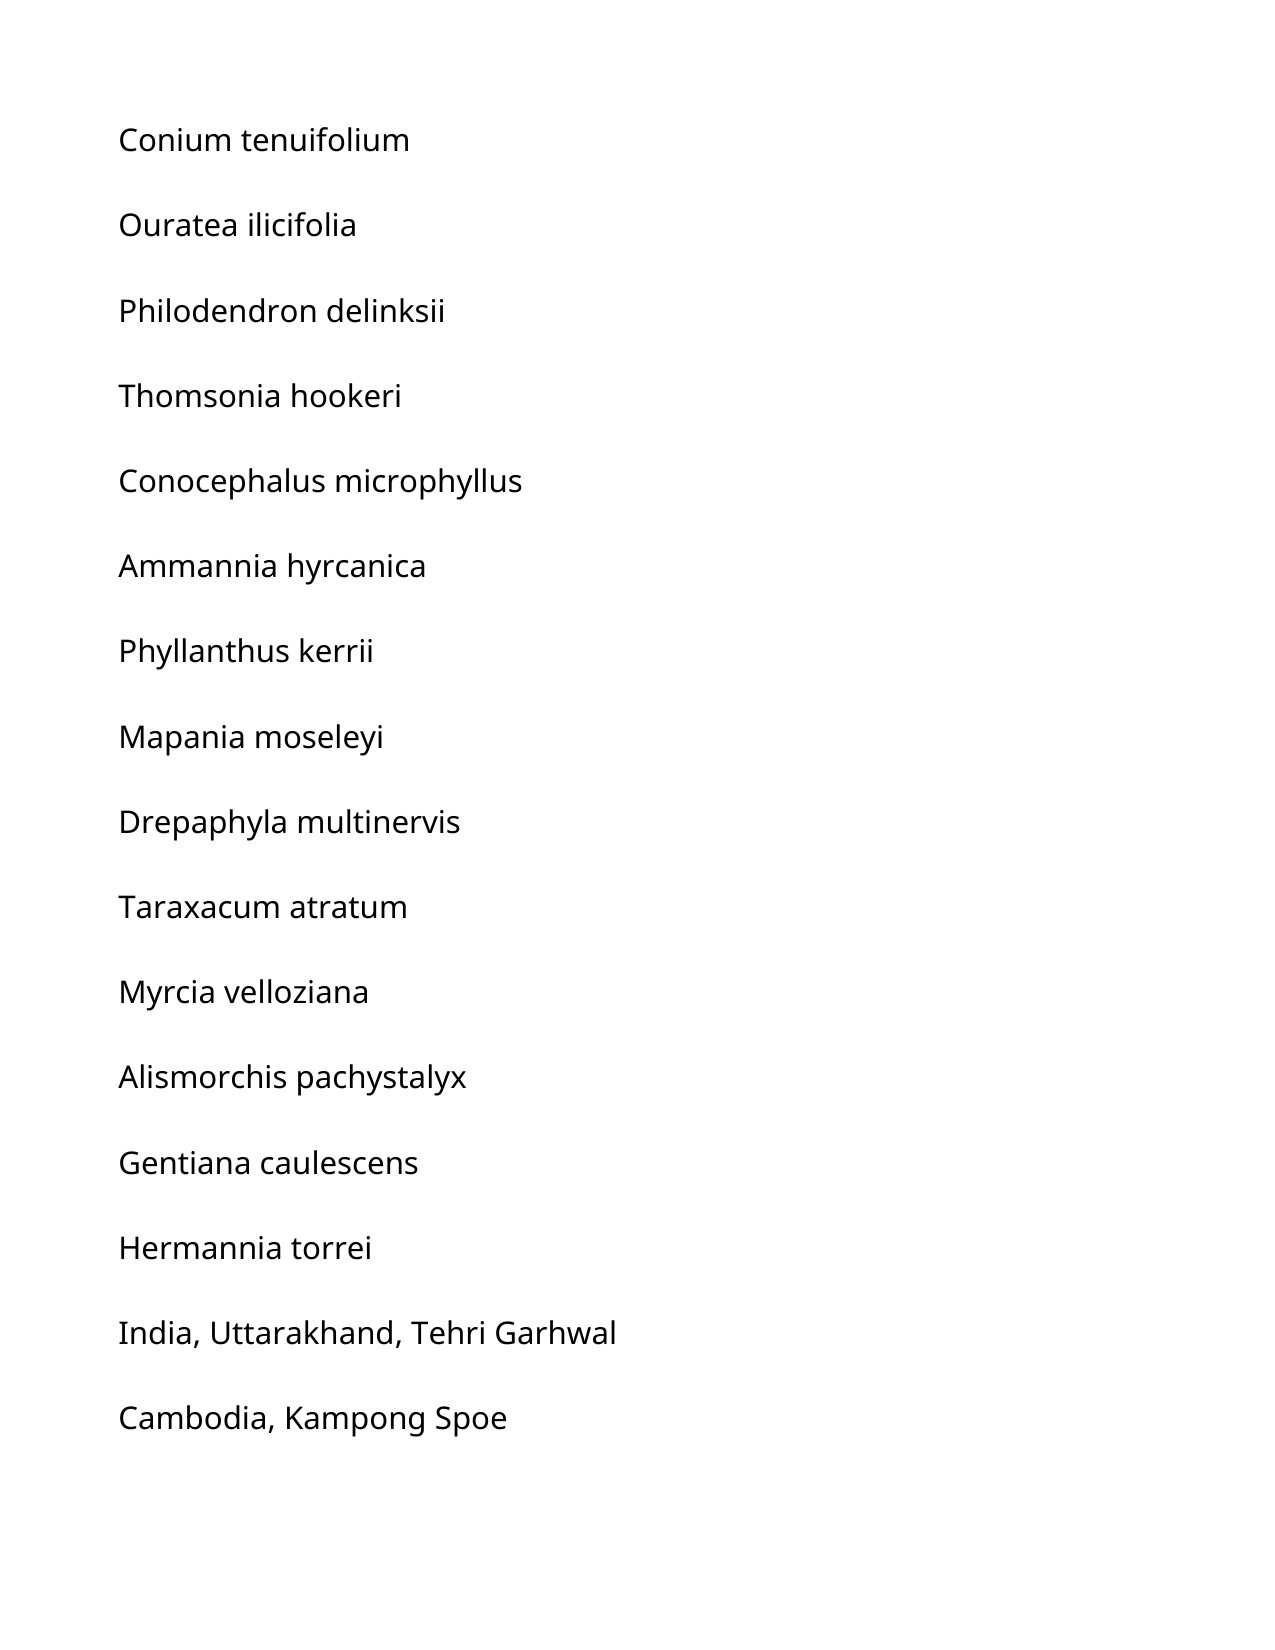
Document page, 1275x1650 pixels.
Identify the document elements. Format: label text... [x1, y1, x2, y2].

text Drepaphyla multinervis [118, 800, 1157, 885]
text Gentiana caulescens [118, 1141, 1157, 1226]
text India, Uttarakhand, Tehri Garhwal [118, 1311, 1157, 1396]
text Philodendron delinksii [118, 288, 1157, 374]
text Hermannia torrei [118, 1226, 1157, 1311]
text Ammannia hyrcanica [118, 544, 1157, 629]
text Thomsonia hookeri [118, 374, 1157, 459]
text Myrcia velloziana [118, 970, 1157, 1055]
text Alismorchis pachystalyx [118, 1055, 1157, 1141]
text Conocephalus microphyllus [118, 459, 1157, 544]
text Ouratea ilicifolia [118, 203, 1157, 288]
text Cambodia, Kampong Spoe [118, 1396, 1157, 1481]
text Phyllanthus kerrii [118, 629, 1157, 714]
text Mapania moseleyi [118, 714, 1157, 800]
text Taraxacum atratum [118, 885, 1157, 970]
text Conium tenuifolium [118, 118, 1157, 203]
